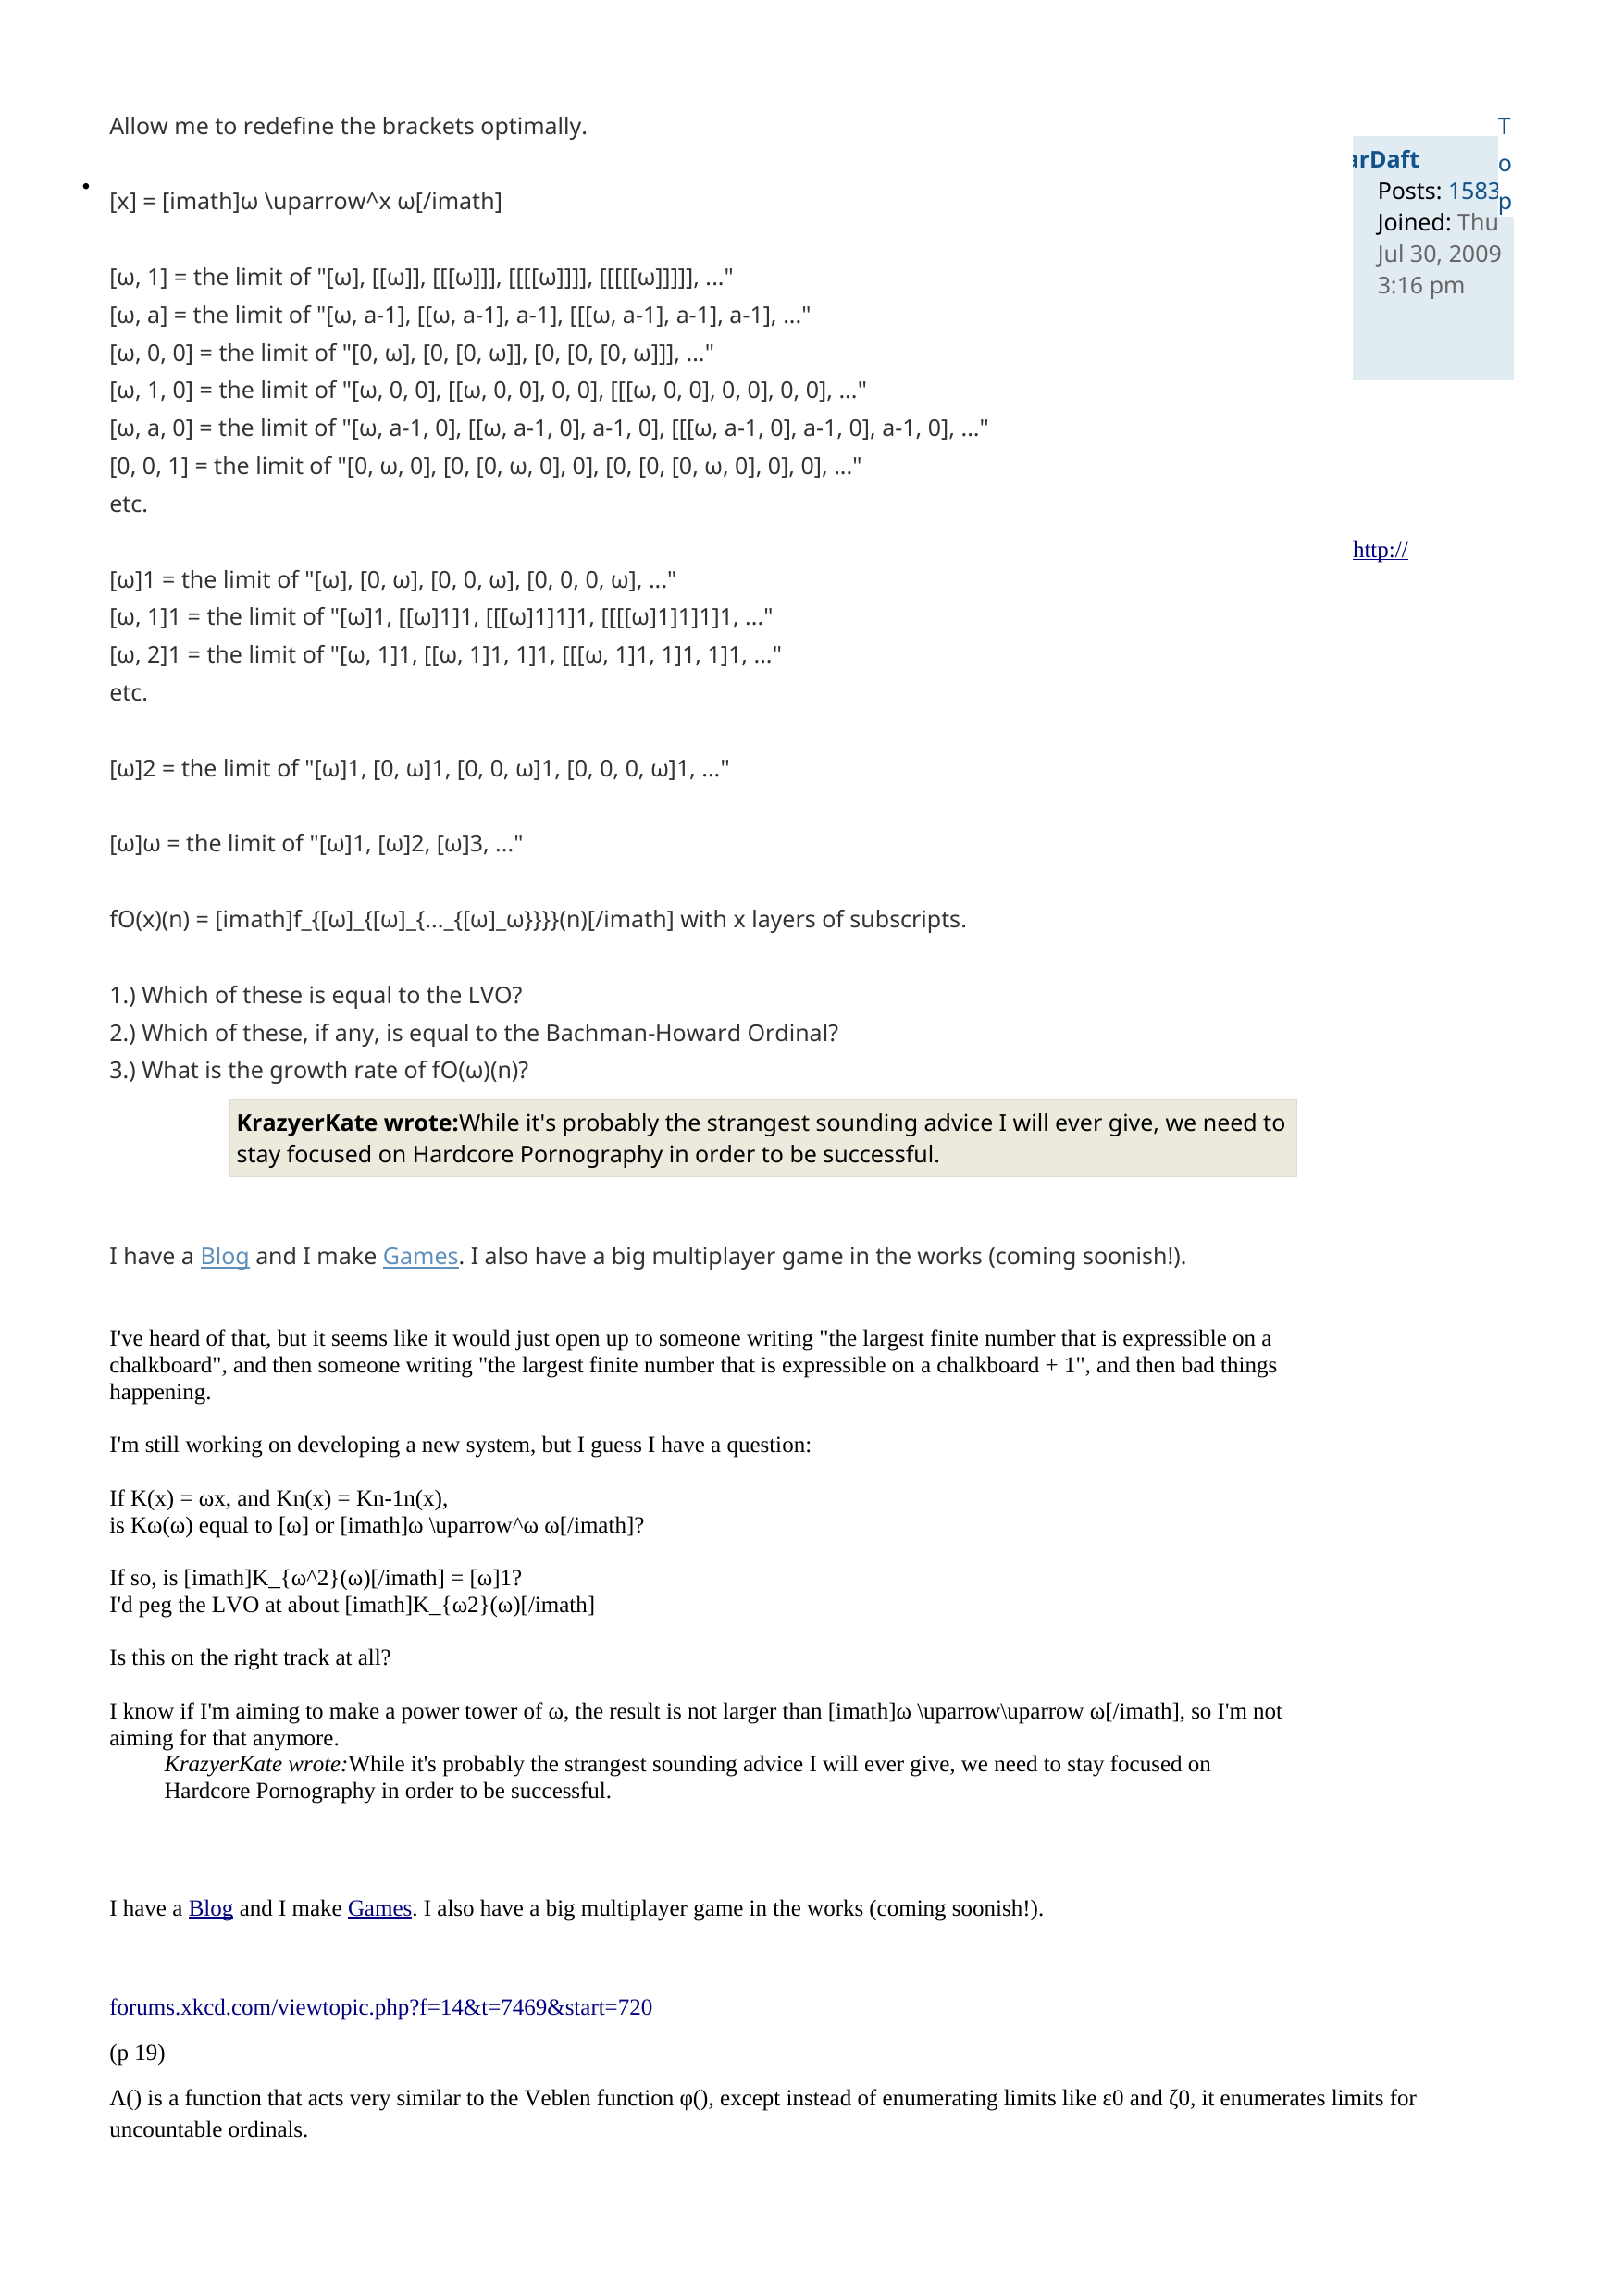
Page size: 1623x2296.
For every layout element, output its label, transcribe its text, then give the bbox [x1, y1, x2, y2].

subtitle WarDaft [1353, 143, 1498, 175]
text Allow me to redefine the brackets optimally. [x] = [imath]ω \uparrow^x ω[/imath] [ω, 1] = the limit of "[ω], [[ω]], [[[ω]]], [[[[ω]]]], [[[[[ω]]]]], ..." [ω, a] = the limit of "[ω, a-1], [[ω, a-1], a-1], [[[ω, a-1], a-1], a-1], ..." [ω, 0, 0] = the limit of "[0, ω], [0, [0, ω]], [0, [0, [0, ω]]], ..." [ω, 1, 0] = the limit of "[ω, 0, 0], [[ω, 0, 0], 0, 0], [[[ω, 0, 0], 0, 0], 0, 0], ..." [ω, a, 0] = the limit of "[ω, a-1, 0], [[ω, a-1, 0], a-1, 0], [[[ω, a-1, 0], a-1, 0], a-1, 0], ..." [0, 0, 1] = the limit of "[0, ω, 0], [0, [0, ω, 0], 0], [0, [0, [0, ω, 0], 0], 0], ..." etc. [ω]1 = the limit of "[ω], [0, ω], [0, 0, ω], [0, 0, 0, ω], ..." [ω, 1]1 = the limit of "[ω]1, [[ω]1]1, [[[ω]1]1]1, [[[[ω]1]1]1]1, ..." [ω, 2]1 = the limit of "[ω, 1]1, [[ω, 1]1, 1]1, [[[ω, 1]1, 1]1, 1]1, ..." etc. [ω]2 = the limit of "[ω]1, [0, ω]1, [0, 0, ω]1, [0, 0, 0, ω]1, ..." [ω]ω = the limit of "[ω]1, [ω]2, [ω]3, ..." fO(x)(n) = [imath]f_{[ω]_{[ω]_{..._{[ω]_ω}}}}(n)[/imath] with x layers of subscripts. 1.) Which of these is equal to the LVO? 2.) Which of these, if any, is equal to the Bachman-Howard Ordinal? 3.) What is the growth rate of fO(ω)(n)? [109, 109, 1353, 1086]
text (p 19) [109, 2039, 1514, 2066]
text I have a Blog and I make Games. I also have a big multiplayer game in the works (coming soonish!). [109, 1177, 1353, 1272]
list Posts: 1583 [1353, 175, 1498, 206]
text I've heard of that, but it seems like it would just open up to someone writing "the largest finite number that is expressible on a chalkboard", and then someone writing "the largest finite number that is expressible on a chalkboard + 1", and then bad things happening. I'm still working on developing a new system, but I guess I have a question: If K(x) = ωx, and Kn(x) = Kn-1n(x), is Kω(ω) equal to [ω] or [imath]ω \uparrow^ω ω[/imath]? If so, is [imath]K_{ω^2}(ω)[/imath] = [ω]1? I'd peg the LVO at about [imath]K_{ω2}(ω)[/imath] Is this on the right track at all? I know if I'm aiming to make a power tower of ω, the result is not larger than [imath]ω \uparrow\uparrow ω[/imath], so I'm not aiming for that anymore. [109, 1324, 1353, 1750]
text http://forums.xkcd.com/viewtopic.php?f=14&t=7469&start=720 [109, 536, 1514, 2020]
text I have a Blog and I make Games. I also have a big multiplayer game in the works (coming soonish!). [109, 1831, 1353, 1921]
text KrazyerKate wrote:While it's probably the strangest sounding advice I will ever give, we need to stay focused on Hardcore Pornography in order to be successful. [230, 1100, 1296, 1176]
text Λ() is a function that acts very similar to the Veblen function φ(), except instead of enumerating limits like ε0 and ζ0, it enumerates limits for uncountable ordinals. [109, 2084, 1514, 2175]
text KrazyerKate wrote:While it's probably the strangest sounding advice I will ever give, we need to stay focused on Hardcore Pornography in order to be successful. [164, 1750, 1298, 1804]
list Joined: Thu Jul 30, 2009 3:16 pm UTC [1353, 206, 1514, 332]
text Top [1498, 109, 1514, 217]
